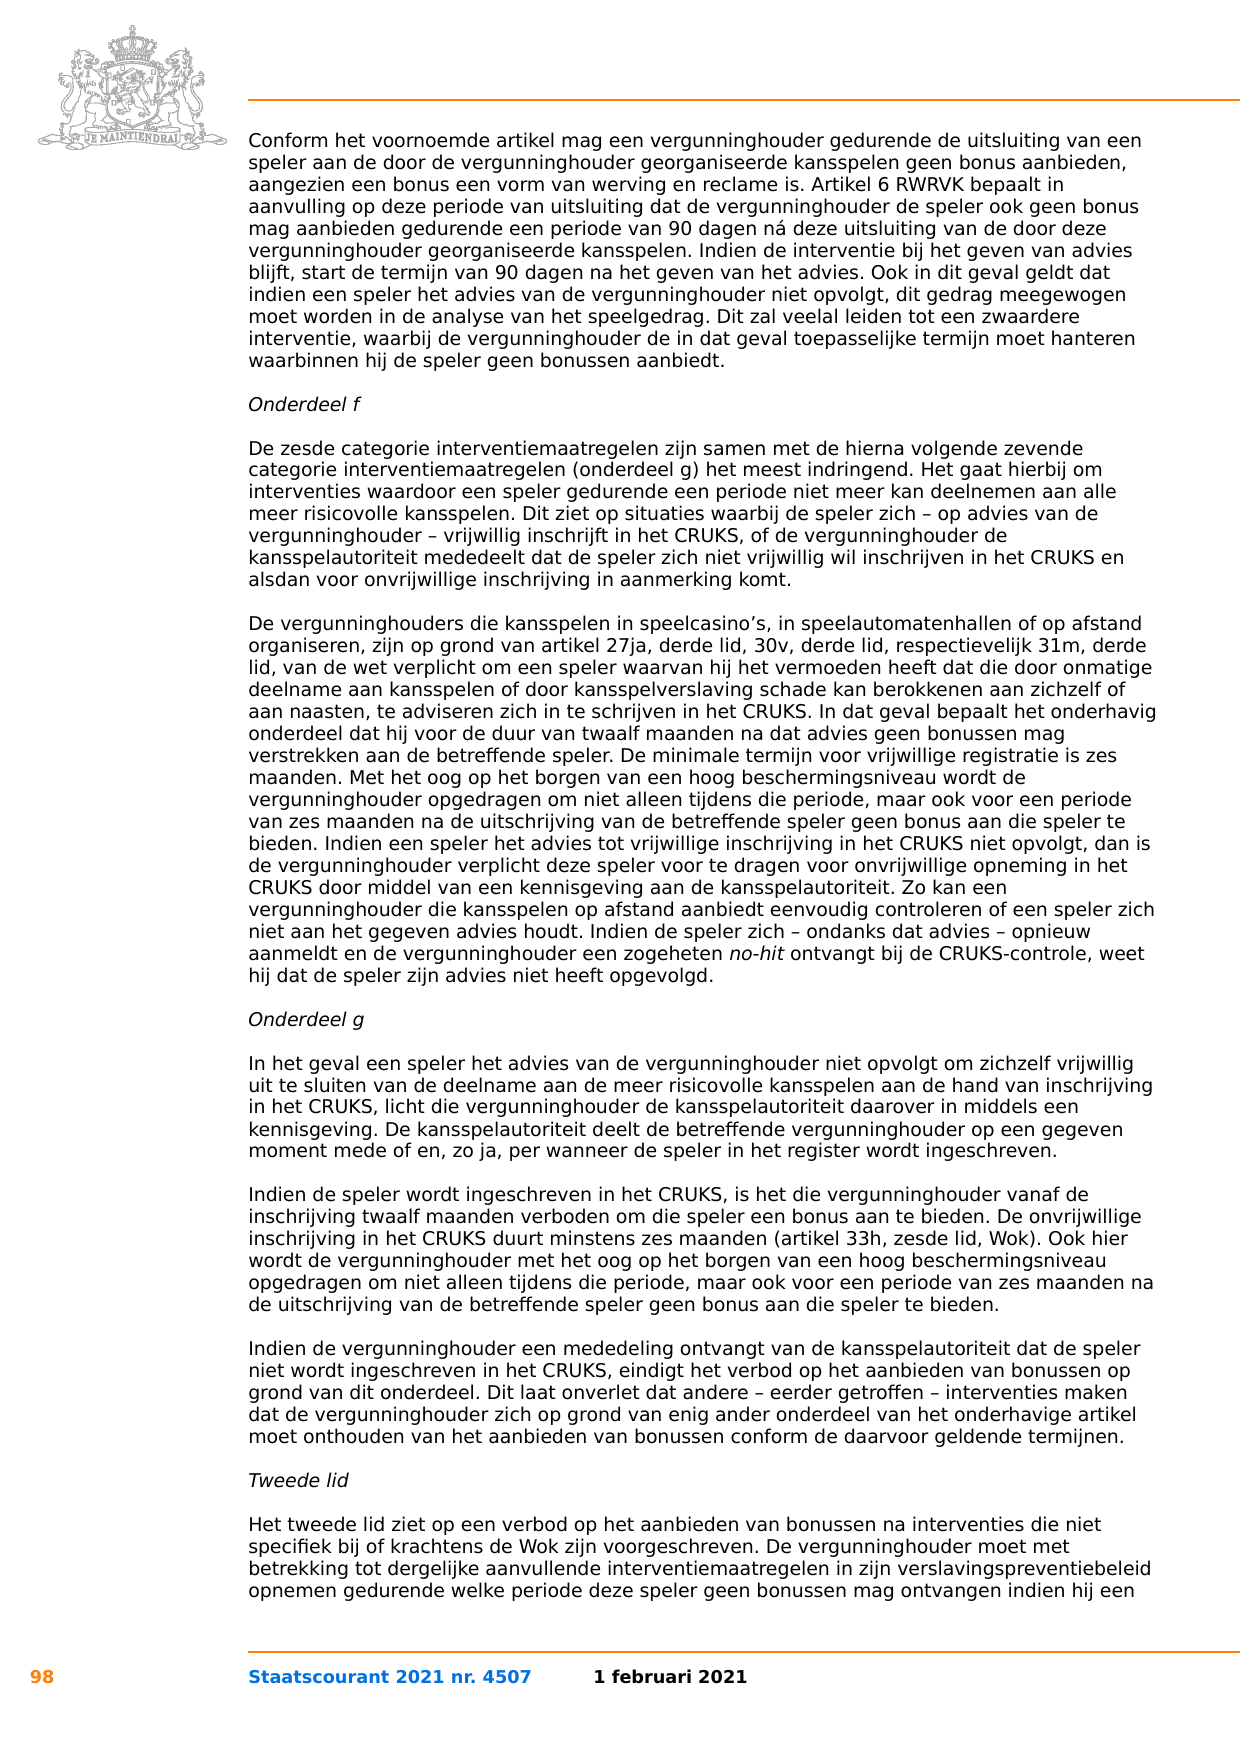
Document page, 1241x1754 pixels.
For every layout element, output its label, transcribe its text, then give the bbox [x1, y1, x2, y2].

text De vergunninghouders die kansspelen in speelcasino’s, in speelautomatenhallen of op afstand organiseren, zijn op grond van artikel 27ja, derde lid, 30v, derde lid, respectievelijk 31m, derde lid, van de wet verplicht om een speler waarvan hij het vermoeden heeft dat die door onmatige deelname aan kansspelen of door kansspelverslaving schade kan berokkenen aan zichzelf of aan naasten, te adviseren zich in te schrijven in het CRUKS. In dat geval bepaalt het onderhavig onderdeel dat hij voor de duur van twaalf maanden na dat advies geen bonussen mag verstrekken aan de betreffende speler. De minimale termijn voor vrijwillige registratie is zes maanden. Met het oog op het borgen van een hoog beschermingsniveau wordt de vergunninghouder opgedragen om niet alleen tijdens die periode, maar ook voor een periode van zes maanden na de uitschrijving van de betreffende speler geen bonus aan die speler te bieden. Indien een speler het advies tot vrijwillige inschrijving in het CRUKS niet opvolgt, dan is de vergunninghouder verplicht deze speler voor te dragen voor onvrijwillige opneming in het CRUKS door middel van een kennisgeving aan de kansspelautoriteit. Zo kan een vergunninghouder die kansspelen op afstand aanbiedt eenvoudig controleren of een speler zich niet aan het gegeven advies houdt. Indien de speler zich – ondanks dat advies – opnieuw aanmeldt en de vergunninghouder een zogeheten no-hit ontvangt bij de CRUKS-controle, weet hij dat de speler zijn advies niet heeft opgevolgd. [248, 613, 1163, 987]
text De zesde categorie interventiemaatregelen zijn samen met de hierna volgende zevende categorie interventiemaatregelen (onderdeel g) het meest indringend. Het gaat hierbij om interventies waardoor een speler gedurende een periode niet meer kan deelnemen aan alle meer risicovolle kansspelen. Dit ziet op situaties waarbij de speler zich – op advies van de vergunninghouder – vrijwillig inschrijft in het CRUKS, of de vergunninghouder de kansspelautoriteit mededeelt dat de speler zich niet vrijwillig wil inschrijven in het CRUKS en alsdan voor onvrijwillige inschrijving in aanmerking komt. [248, 437, 1163, 591]
text Indien de speler wordt ingeschreven in het CRUKS, is het die vergunninghouder vanaf de inschrijving twaalf maanden verboden om die speler een bonus aan te bieden. De onvrijwillige inschrijving in het CRUKS duurt minstens zes maanden (artikel 33h, zesde lid, Wok). Ook hier wordt de vergunninghouder met het oog op het borgen van een hoog beschermingsniveau opgedragen om niet alleen tijdens die periode, maar ook voor een periode van zes maanden na de uitschrijving van de betreffende speler geen bonus aan die speler te bieden. [248, 1184, 1163, 1316]
text Conform het voornoemde artikel mag een vergunninghouder gedurende de uitsluiting van een speler aan de door de vergunninghouder georganiseerde kansspelen geen bonus aanbieden, aangezien een bonus een vorm van werving en reclame is. Artikel 6 RWRVK bepaalt in aanvulling op deze periode van uitsluiting dat de vergunninghouder de speler ook geen bonus mag aanbieden gedurende een periode van 90 dagen ná deze uitsluiting van de door deze vergunninghouder georganiseerde kansspelen. Indien de interventie bij het geven van advies blijft, start de termijn van 90 dagen na het geven van het advies. Ook in dit geval geldt dat indien een speler het advies van de vergunninghouder niet opvolgt, dit gedrag meegewogen moet worden in de analyse van het speelgedrag. Dit zal veelal leiden tot een zwaardere interventie, waarbij de vergunninghouder de in dat geval toepasselijke termijn moet hanteren waarbinnen hij de speler geen bonussen aanbiedt. [248, 130, 1163, 372]
subtitle Onderdeel g [248, 1009, 1163, 1031]
text In het geval een speler het advies van de vergunninghouder niet opvolgt om zichzelf vrijwillig uit te sluiten van de deelname aan de meer risicovolle kansspelen aan de hand van inschrijving in het CRUKS, licht die vergunninghouder de kansspelautoriteit daarover in middels een kennisgeving. De kansspelautoriteit deelt de betreffende vergunninghouder op een gegeven moment mede of en, zo ja, per wanneer de speler in het register wordt ingeschreven. [248, 1052, 1163, 1162]
text Het tweede lid ziet op een verbod op het aanbieden van bonussen na interventies die niet specifiek bij of krachtens de Wok zijn voorgeschreven. De vergunninghouder moet met betrekking tot dergelijke aanvullende interventiemaatregelen in zijn verslavingspreventiebeleid opnemen gedurende welke periode deze speler geen bonussen mag ontvangen indien hij een [248, 1514, 1163, 1602]
text Indien de vergunninghouder een mededeling ontvangt van de kansspelautoriteit dat de speler niet wordt ingeschreven in het CRUKS, eindigt het verbod op het aanbieden van bonussen op grond van dit onderdeel. Dit laat onverlet dat andere – eerder getroffen – interventies maken dat de vergunninghouder zich op grond van enig ander onderdeel van het onderhavige artikel moet onthouden van het aanbieden van bonussen conform de daarvoor geldende termijnen. [248, 1338, 1163, 1448]
picture [38, 25, 227, 150]
subtitle Onderdeel f [248, 393, 1163, 416]
subtitle Tweede lid [248, 1470, 1163, 1492]
